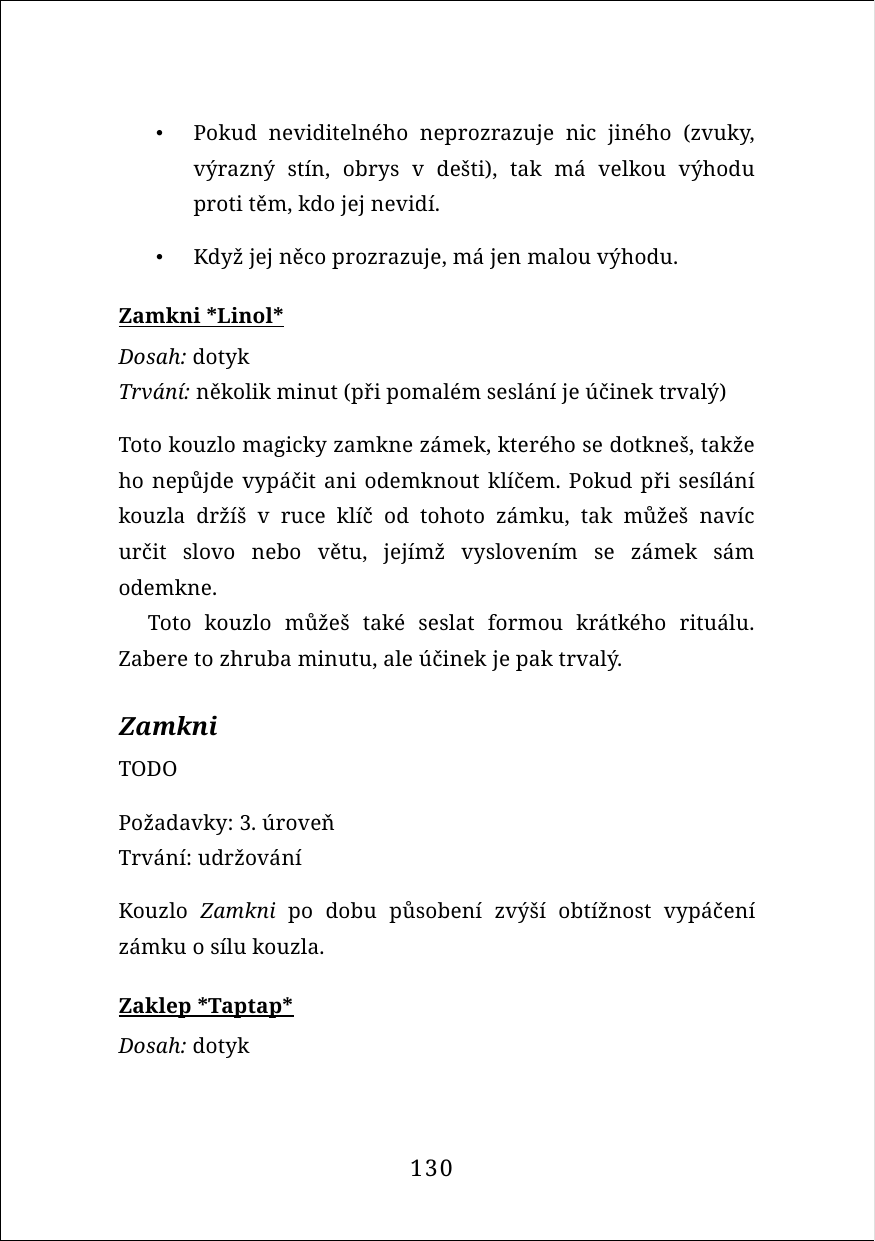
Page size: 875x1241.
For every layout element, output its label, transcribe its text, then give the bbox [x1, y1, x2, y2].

text Kouzlo Zamkni po dobu působení zvýší obtížnost vypáčení zámku o sílu kouzla. [118, 897, 756, 961]
subtitle Zamkni [118, 709, 756, 743]
list Když jej něco prozrazuje, má jen malou výhodu. [156, 242, 756, 271]
text Toto kouzlo magicky zamkne zámek, kterého se dotkneš, takže ho nepůjde vypáčit ani odemknout klíčem. Pokud při sesílání kouzla držíš v ruce klíč od tohoto zámku, tak můžeš navíc určit slovo nebo větu, jejímž vyslovením se zámek sám odemkne. Toto kouzlo můžeš také seslat formou krátkého rituálu. Zabere to zhruba minutu, ale účinek je pak trvalý. [118, 431, 756, 672]
subtitle Zaklep *Taptap* [118, 991, 756, 1020]
text TODO [118, 754, 756, 783]
text Dosah: dotyk [118, 1031, 756, 1060]
subtitle Zamkni *Linol* [118, 302, 756, 330]
text Požadavky: 3. úroveň Trvání: udržování [118, 808, 756, 872]
text Dosah: dotyk Trvání: několik minut (při pomalém seslání je účinek trvalý) [118, 342, 756, 406]
list Pokud neviditelného neprozrazuje nic jiného (zvuky, výrazný stín, obrys v dešti), tak má velkou výhodu proti těm, kdo jej nevidí. [156, 118, 756, 218]
